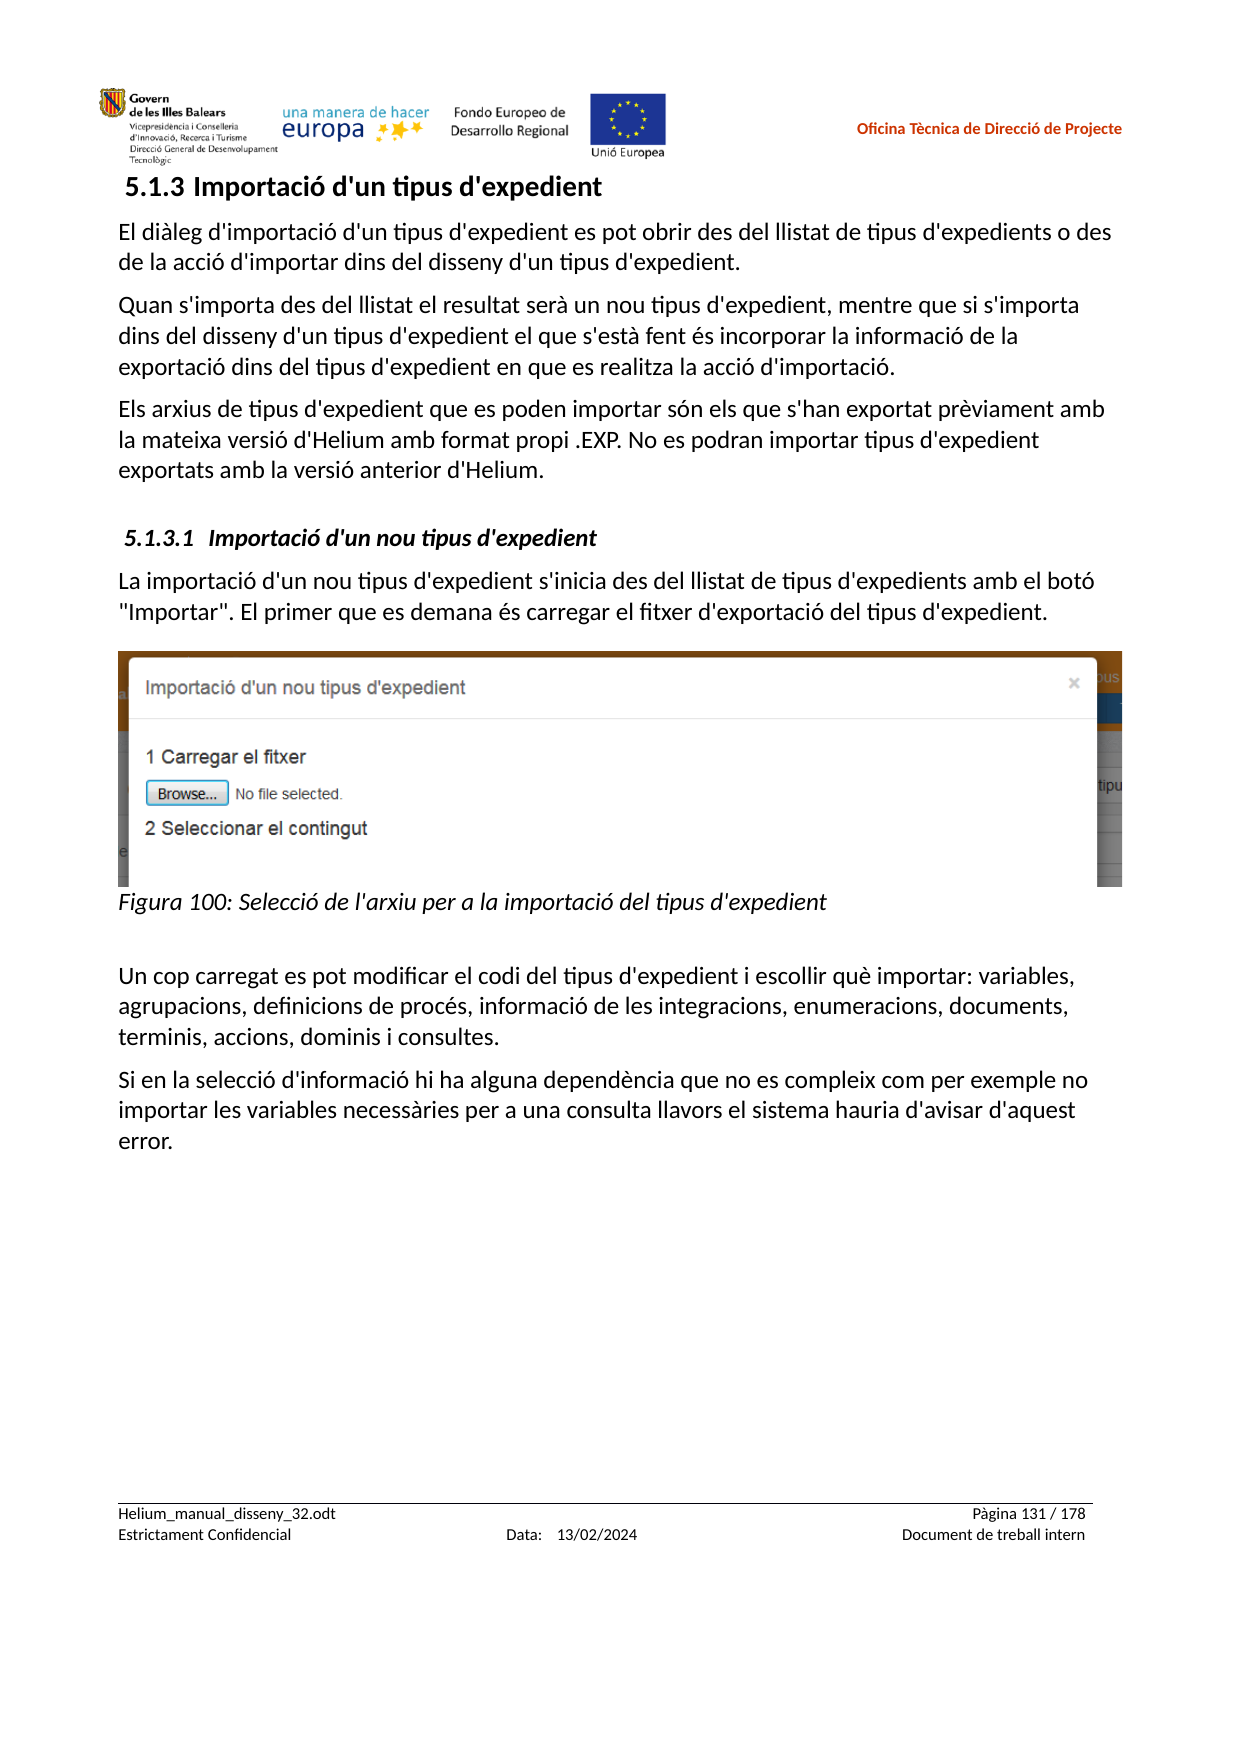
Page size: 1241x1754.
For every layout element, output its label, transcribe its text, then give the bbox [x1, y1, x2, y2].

text Un cop carregat es pot modificar el codi del tipus d'expedient i escollir què importar: variables, agrupacions, definicions de procés, informació de les integracions, enumeracions, documents, terminis, accions, dominis i consultes. [118, 960, 1122, 1051]
picture [118, 651, 1123, 887]
text Els arxius de tipus d'expedient que es poden importar són els que s'han exportat prèviament amb la mateixa versió d'Helium amb format propi .EXP. No es podran importar tipus d'expedient exportats amb la versió anterior d'Helium. [118, 394, 1122, 485]
picture [99, 87, 668, 166]
text El diàleg d'importació d'un tipus d'expedient es pot obrir des del llistat de tipus d'expedients o des de la acció d'importar dins del disseny d'un tipus d'expedient. [118, 216, 1122, 277]
text La importació d'un nou tipus d'expedient s'inicia des del llistat de tipus d'expedients amb el botó "Importar". El primer que es demana és carregar el fitxer d'exportació del tipus d'expedient. [118, 566, 1122, 627]
text Si en la selecció d'informació hi ha alguna dependència que no es compleix com per exemple no importar les variables necessàries per a una consulta llavors el sistema hauria d'avisar d'aquest error. [118, 1064, 1122, 1156]
subtitle Importació d'un nou tipus d'expedient [118, 523, 1122, 553]
text Figura 100: Selecció de l'arxiu per a la importació del tipus d'expedient [118, 887, 1122, 917]
subtitle Importació d'un tipus d'expedient [118, 168, 1122, 203]
text Quan s'importa des del llistat el resultat serà un nou tipus d'expedient, mentre que si s'importa dins del disseny d'un tipus d'expedient el que s'està fent és incorporar la informació de la exportació dins del tipus d'expedient en que es realitza la acció d'importació. [118, 289, 1122, 381]
